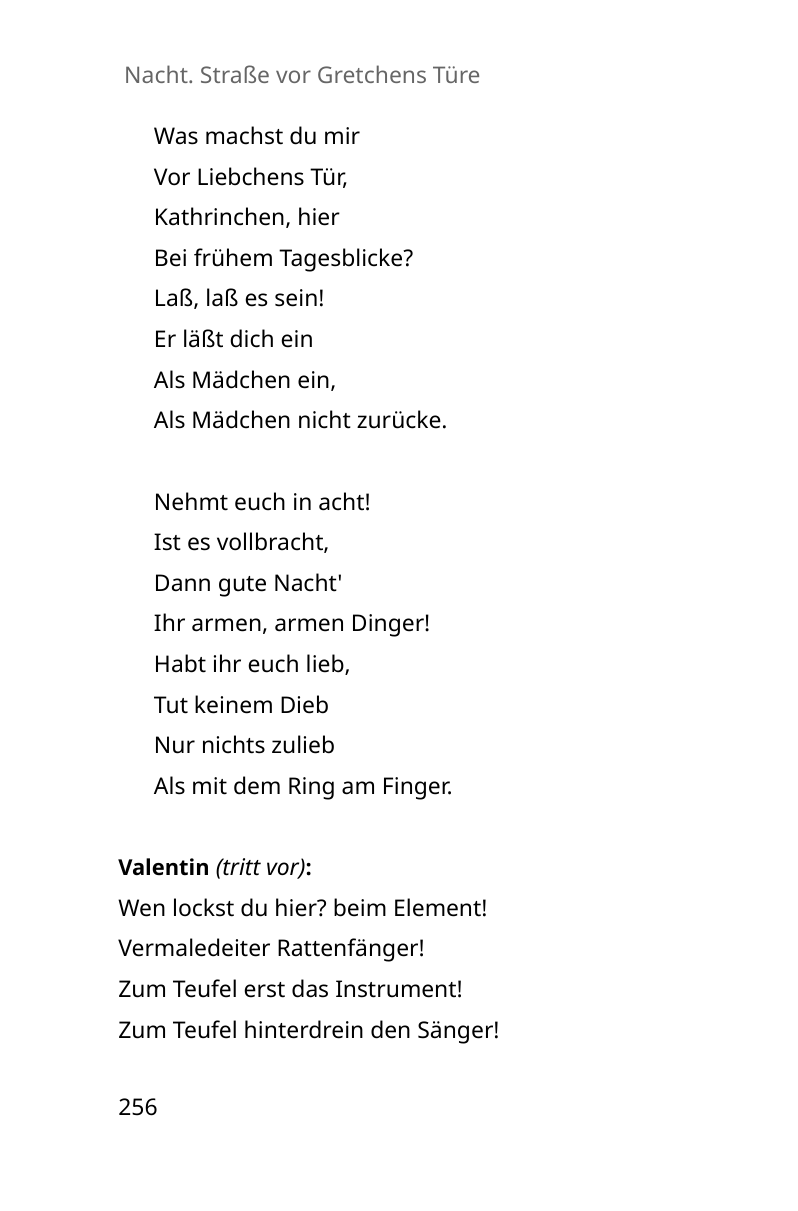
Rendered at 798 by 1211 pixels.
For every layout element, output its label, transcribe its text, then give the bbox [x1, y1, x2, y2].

text Valentin (tritt vor): Wen lockst du hier? beim Element! Vermaledeiter Rattenfänger! Zum Teufel erst das Instrument! Zum Teufel hinterdrein den Sänger! [118, 828, 679, 1045]
text Was machst du mir Vor Liebchens Tür, Kathrinchen, hier Bei frühem Tagesblicke? Laß, laß es sein! Er läßt dich ein Als Mädchen ein, Als Mädchen nicht zurücke. [118, 120, 679, 435]
text Nehmt euch in acht! Ist es vollbracht, Dann gute Nacht' Ihr armen, armen Dinger! Habt ihr euch lieb, Tut keinem Dieb Nur nichts zulieb Als mit dem Ring am Finger. [118, 462, 679, 801]
